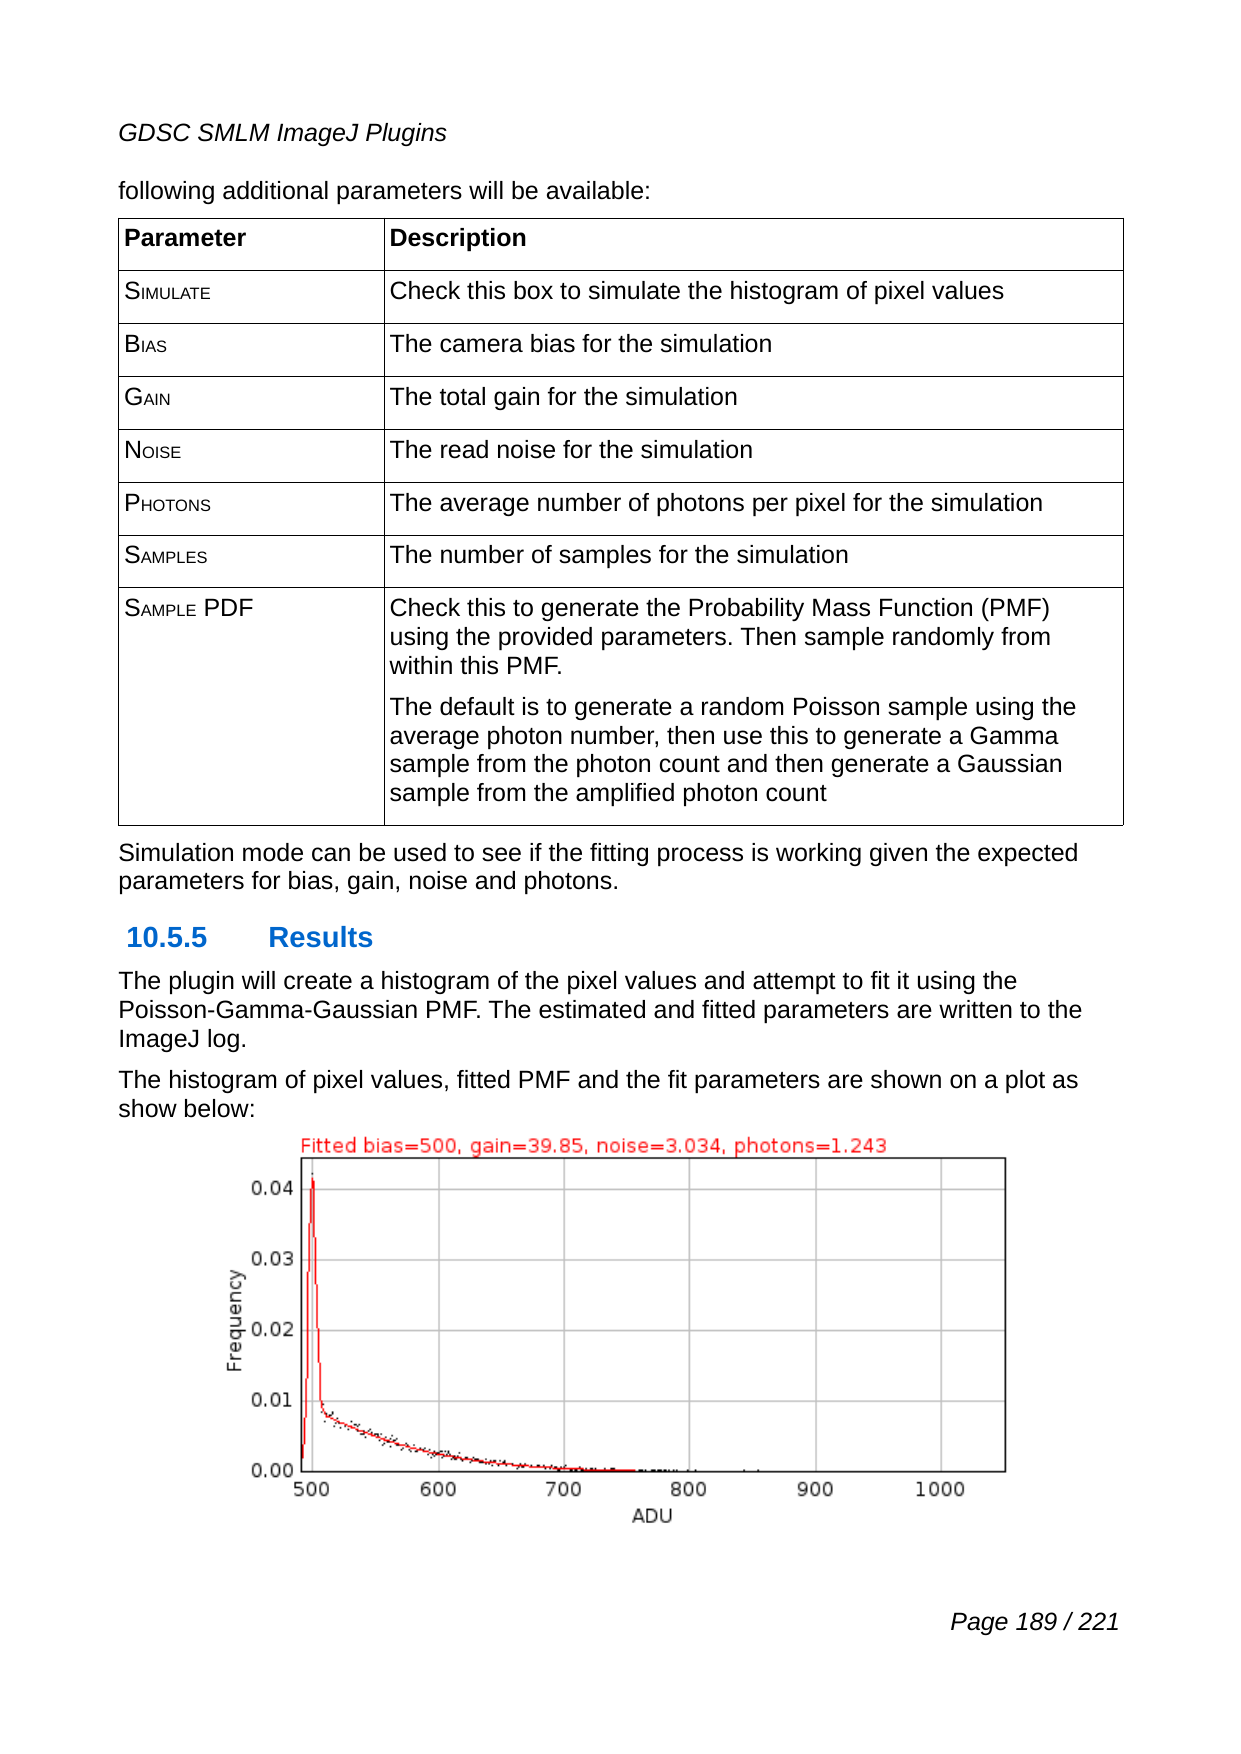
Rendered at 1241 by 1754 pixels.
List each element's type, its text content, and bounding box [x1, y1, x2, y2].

table_cell Check this box to simulate the histogram of pixel values [385, 271, 1123, 323]
table_cell Samples [119, 536, 384, 587]
table_header Parameter [119, 219, 384, 270]
table_cell Photons [119, 483, 384, 534]
table_cell The read noise for the simulation [385, 430, 1123, 482]
table_cell The number of samples for the simulation [385, 536, 1123, 587]
table_header Description [385, 219, 1123, 270]
table_cell Gain [119, 377, 384, 429]
table_cell Sample PDF [119, 588, 384, 825]
table_cell Simulate [119, 271, 384, 323]
table_cell Noise [119, 430, 384, 482]
table_cell The camera bias for the simulation [385, 324, 1123, 376]
subtitle Results [118, 920, 1122, 954]
text Simulation mode can be used to see if the fitting process is working given the expected parameters for bias, gain, noise and photons. [118, 838, 1122, 895]
picture [207, 1135, 1033, 1534]
table_cell The total gain for the simulation [385, 377, 1123, 429]
table_cell The average number of photons per pixel for the simulation [385, 483, 1123, 534]
table_cell Check this to generate the Probability Mass Function (PMF) using the provided parameters. Then sample randomly from within this PMF. The default is to generate a random Poisson sample using the average photon number, then use this to generate a Gamma sample from the photon count and then generate a Gaussian sample from the amplified photon count [385, 588, 1123, 825]
text The histogram of pixel values, fitted PMF and the fit parameters are shown on a plot as show below: [118, 1065, 1122, 1122]
table_cell Bias [119, 324, 384, 376]
text The plugin will create a histogram of the pixel values and attempt to fit it using the Poisson-Gamma-Gaussian PMF. The estimated and fitted parameters are written to the ImageJ log. [118, 966, 1122, 1052]
text following additional parameters will be available: [118, 176, 1122, 205]
